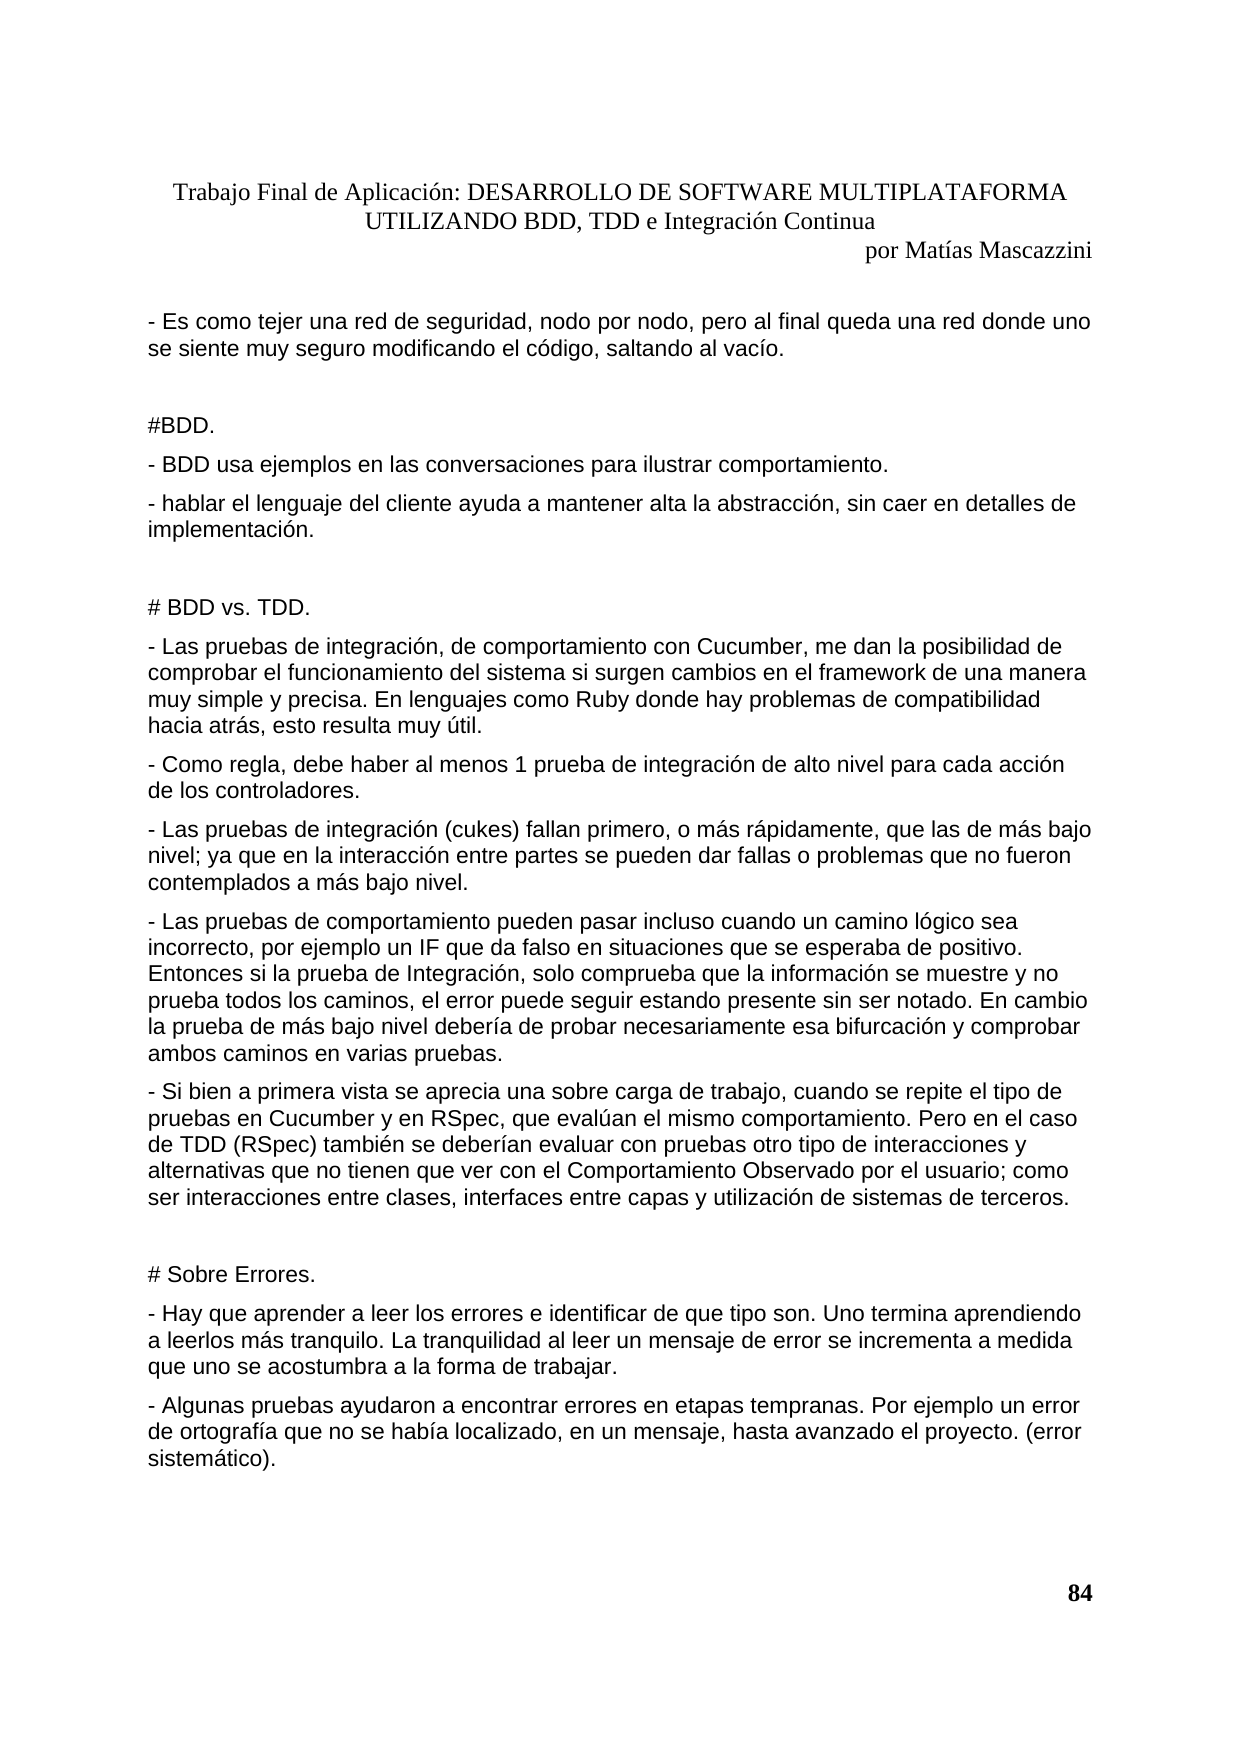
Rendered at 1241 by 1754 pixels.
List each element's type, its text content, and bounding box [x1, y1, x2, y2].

text # BDD vs. TDD. [148, 594, 1093, 621]
text - Las pruebas de integración, de comportamiento con Cucumber, me dan la posibilidad de comprobar el funcionamiento del sistema si surgen cambios en el framework de una manera muy simple y precisa. En lenguajes como Ruby donde hay problemas de compatibilidad hacia atrás, esto resulta muy útil. [148, 633, 1093, 738]
text - Algunas pruebas ayudaron a encontrar errores en etapas tempranas. Por ejemplo un error de ortografía que no se había localizado, en un mensaje, hasta avanzado el proyecto. (error sistemático). [148, 1392, 1093, 1471]
text - Las pruebas de integración (cukes) fallan primero, o más rápidamente, que las de más bajo nivel; ya que en la interacción entre partes se pueden dar fallas o problemas que no fueron contemplados a más bajo nivel. [148, 816, 1093, 895]
text - Es como tejer una red de seguridad, nodo por nodo, pero al final queda una red donde uno se siente muy seguro modificando el código, saltando al vacío. [148, 308, 1093, 361]
text #BDD. [148, 412, 1093, 439]
text - hablar el lenguaje del cliente ayuda a mantener alta la abstracción, sin caer en detalles de implementación. [148, 490, 1093, 543]
text - Como regla, debe haber al menos 1 prueba de integración de alto nivel para cada acción de los controladores. [148, 751, 1093, 804]
text - Si bien a primera vista se aprecia una sobre carga de trabajo, cuando se repite el tipo de pruebas en Cucumber y en RSpec, que evalúan el mismo comportamiento. Pero en el caso de TDD (RSpec) también se deberían evaluar con pruebas otro tipo de interacciones y alternativas que no tienen que ver con el Comportamiento Observado por el usuario; como ser interacciones entre clases, interfaces entre capas y utilización de sistemas de terceros. [148, 1078, 1093, 1210]
text # Sobre Errores. [148, 1261, 1093, 1288]
text - Las pruebas de comportamiento pueden pasar incluso cuando un camino lógico sea incorrecto, por ejemplo un IF que da falso en situaciones que se esperaba de positivo. Entonces si la prueba de Integración, solo comprueba que la información se muestre y no prueba todos los caminos, el error puede seguir estando presente sin ser notado. En cambio la prueba de más bajo nivel debería de probar necesariamente esa bifurcación y comprobar ambos caminos en varias pruebas. [148, 908, 1093, 1066]
text - BDD usa ejemplos en las conversaciones para ilustrar comportamiento. [148, 451, 1093, 478]
text - Hay que aprender a leer los errores e identificar de que tipo son. Uno termina aprendiendo a leerlos más tranquilo. La tranquilidad al leer un mensaje de error se incrementa a medida que uno se acostumbra a la forma de trabajar. [148, 1300, 1093, 1379]
